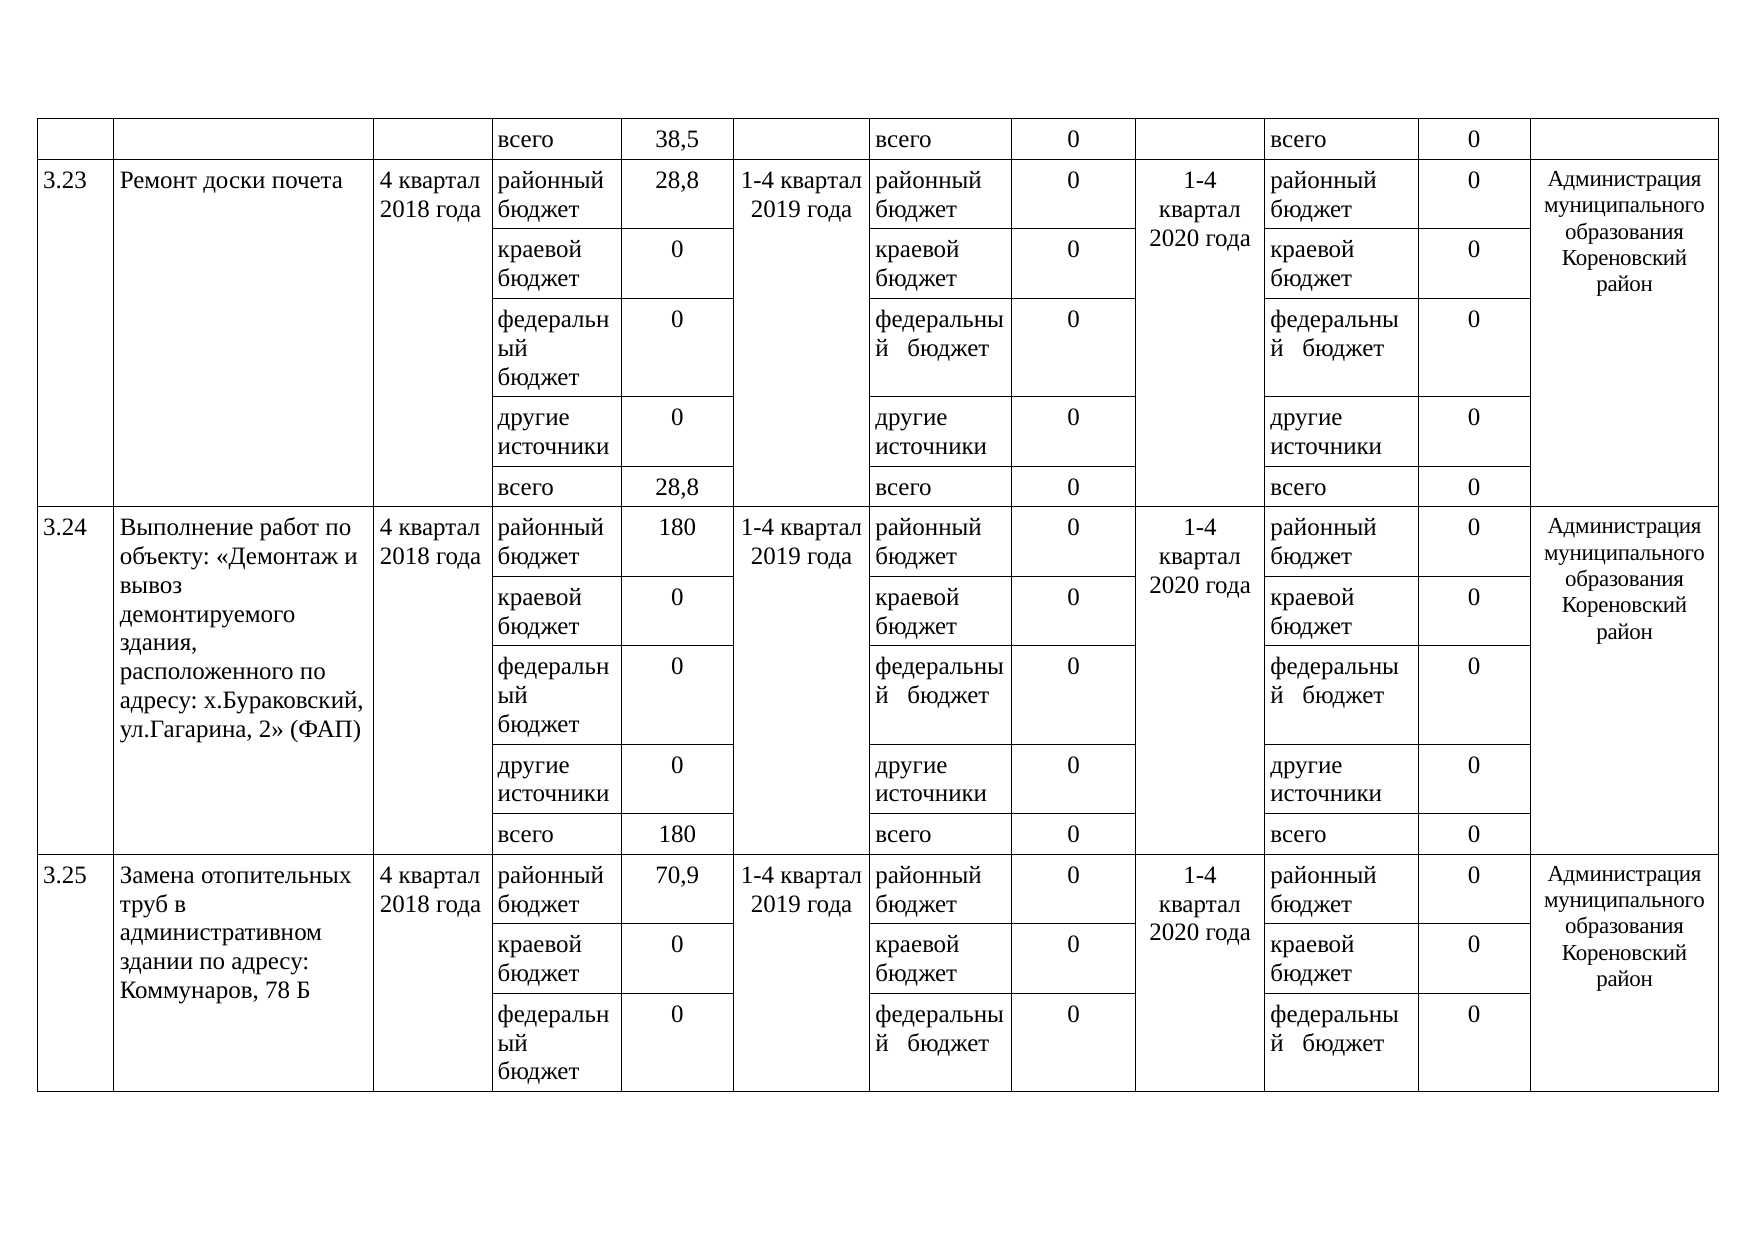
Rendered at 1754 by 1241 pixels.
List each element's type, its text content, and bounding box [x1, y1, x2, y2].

table_cell 0 [1012, 507, 1135, 576]
table_cell другие источники [870, 397, 1011, 466]
table_cell всего [1265, 119, 1418, 159]
table_cell 0 [622, 994, 733, 1091]
table_cell краевой бюджет [1265, 229, 1418, 298]
table_cell другие источники [493, 745, 621, 813]
table_cell федеральный бюджет [870, 646, 1011, 743]
table_cell 0 [1012, 160, 1135, 228]
table_cell 0 [1012, 577, 1135, 645]
table_cell Администрация муниципального образования Кореновский район [1531, 507, 1718, 854]
table_cell 0 [622, 229, 733, 298]
table_cell федеральный бюджет [1265, 299, 1418, 396]
table_cell 0 [1419, 924, 1530, 993]
table_cell 0 [1419, 855, 1530, 923]
table_cell 0 [1012, 467, 1135, 506]
table_cell 1-4 квартал 2020 года [1136, 507, 1264, 854]
table_cell другие источники [1265, 397, 1418, 466]
table_cell 0 [622, 577, 733, 645]
table_cell 0 [1012, 745, 1135, 813]
table_cell краевой бюджет [870, 577, 1011, 645]
table_cell федеральный бюджет [1265, 994, 1418, 1091]
table_cell 4 квартал 2018 года [374, 160, 492, 506]
table_cell федеральный бюджет [493, 994, 621, 1091]
table_cell краевой бюджет [493, 577, 621, 645]
table_cell всего [493, 814, 621, 854]
table_cell другие источники [870, 745, 1011, 813]
table_cell 1-4 квартал 2020 года [1136, 855, 1264, 1091]
table_cell краевой бюджет [1265, 577, 1418, 645]
table_cell 4 квартал 2018 года [374, 855, 492, 1091]
table_cell другие источники [1265, 745, 1418, 813]
table_cell 0 [1012, 814, 1135, 854]
table_cell 70,9 [622, 855, 733, 923]
table_cell 0 [622, 397, 733, 466]
table_cell 3.23 [38, 160, 113, 506]
table_cell краевой бюджет [493, 229, 621, 298]
table_cell Замена отопительных труб в административном здании по адресу: Коммунаров, 78 Б [114, 855, 373, 1091]
table_cell 0 [1012, 646, 1135, 743]
table_cell краевой бюджет [870, 229, 1011, 298]
table_cell всего [870, 119, 1011, 159]
table_cell 3.24 [38, 507, 113, 854]
table_cell районный бюджет [870, 855, 1011, 923]
table_cell федеральный бюджет [493, 299, 621, 396]
table_cell Администрация муниципального образования Кореновский район [1531, 160, 1718, 506]
table_cell 28,8 [622, 467, 733, 506]
table_cell 0 [1012, 924, 1135, 993]
table_cell всего [493, 467, 621, 506]
table_cell Ремонт доски почета [114, 160, 373, 506]
table_cell [114, 119, 373, 159]
table_cell 38,5 [622, 119, 733, 159]
table_cell районный бюджет [493, 507, 621, 576]
table_cell районный бюджет [493, 855, 621, 923]
table_cell всего [870, 467, 1011, 506]
table_cell 180 [622, 814, 733, 854]
table_cell районный бюджет [1265, 855, 1418, 923]
table_cell 0 [1419, 229, 1530, 298]
table_cell 1-4 квартал 2019 года [734, 507, 869, 854]
table_cell 0 [1419, 397, 1530, 466]
table_cell районный бюджет [870, 160, 1011, 228]
table_cell 0 [1012, 299, 1135, 396]
table_cell 3.25 [38, 855, 113, 1091]
table_cell 0 [1012, 855, 1135, 923]
table_cell [1531, 119, 1718, 159]
table_cell 0 [1419, 119, 1530, 159]
table_cell 0 [1419, 467, 1530, 506]
table_cell 0 [1419, 299, 1530, 396]
table_cell 0 [1419, 646, 1530, 743]
table_cell 0 [1012, 229, 1135, 298]
table_cell районный бюджет [493, 160, 621, 228]
table_cell федеральный бюджет [493, 646, 621, 743]
table_cell 0 [1419, 814, 1530, 854]
table_cell 0 [1012, 397, 1135, 466]
table_cell 0 [622, 745, 733, 813]
table_cell 0 [622, 924, 733, 993]
table_cell федеральный бюджет [870, 299, 1011, 396]
table_cell районный бюджет [1265, 160, 1418, 228]
table_cell районный бюджет [870, 507, 1011, 576]
table_cell Выполнение работ по объекту: «Демонтаж и вывоз демонтируемого здания, расположенного по адресу: х.Бураковский, ул.Гагарина, 2» (ФАП) [114, 507, 373, 854]
table_cell другие источники [493, 397, 621, 466]
table_cell краевой бюджет [870, 924, 1011, 993]
table_cell федеральный бюджет [1265, 646, 1418, 743]
table_cell федеральный бюджет [870, 994, 1011, 1091]
table_cell 0 [622, 299, 733, 396]
table_cell 1-4 квартал 2019 года [734, 855, 869, 1091]
table_cell 4 квартал 2018 года [374, 507, 492, 854]
table_cell районный бюджет [1265, 507, 1418, 576]
table_cell всего [1265, 467, 1418, 506]
table_cell [374, 119, 492, 159]
table_cell [734, 119, 869, 159]
table_cell Администрация муниципального образования Кореновский район [1531, 855, 1718, 1091]
table_cell всего [493, 119, 621, 159]
table_cell 180 [622, 507, 733, 576]
table_cell 0 [1012, 994, 1135, 1091]
table_cell краевой бюджет [1265, 924, 1418, 993]
table_cell всего [1265, 814, 1418, 854]
table_cell 0 [1419, 160, 1530, 228]
table_cell 28,8 [622, 160, 733, 228]
table_cell 0 [1419, 507, 1530, 576]
table_cell 0 [1419, 994, 1530, 1091]
table_cell [1136, 119, 1264, 159]
table_cell [38, 119, 113, 159]
table_cell 0 [1419, 577, 1530, 645]
table_cell 0 [1419, 745, 1530, 813]
table_cell краевой бюджет [493, 924, 621, 993]
table_cell всего [870, 814, 1011, 854]
table_cell 0 [1012, 119, 1135, 159]
table_cell 1-4 квартал 2020 года [1136, 160, 1264, 506]
table_cell 0 [622, 646, 733, 743]
table_cell 1-4 квартал 2019 года [734, 160, 869, 506]
